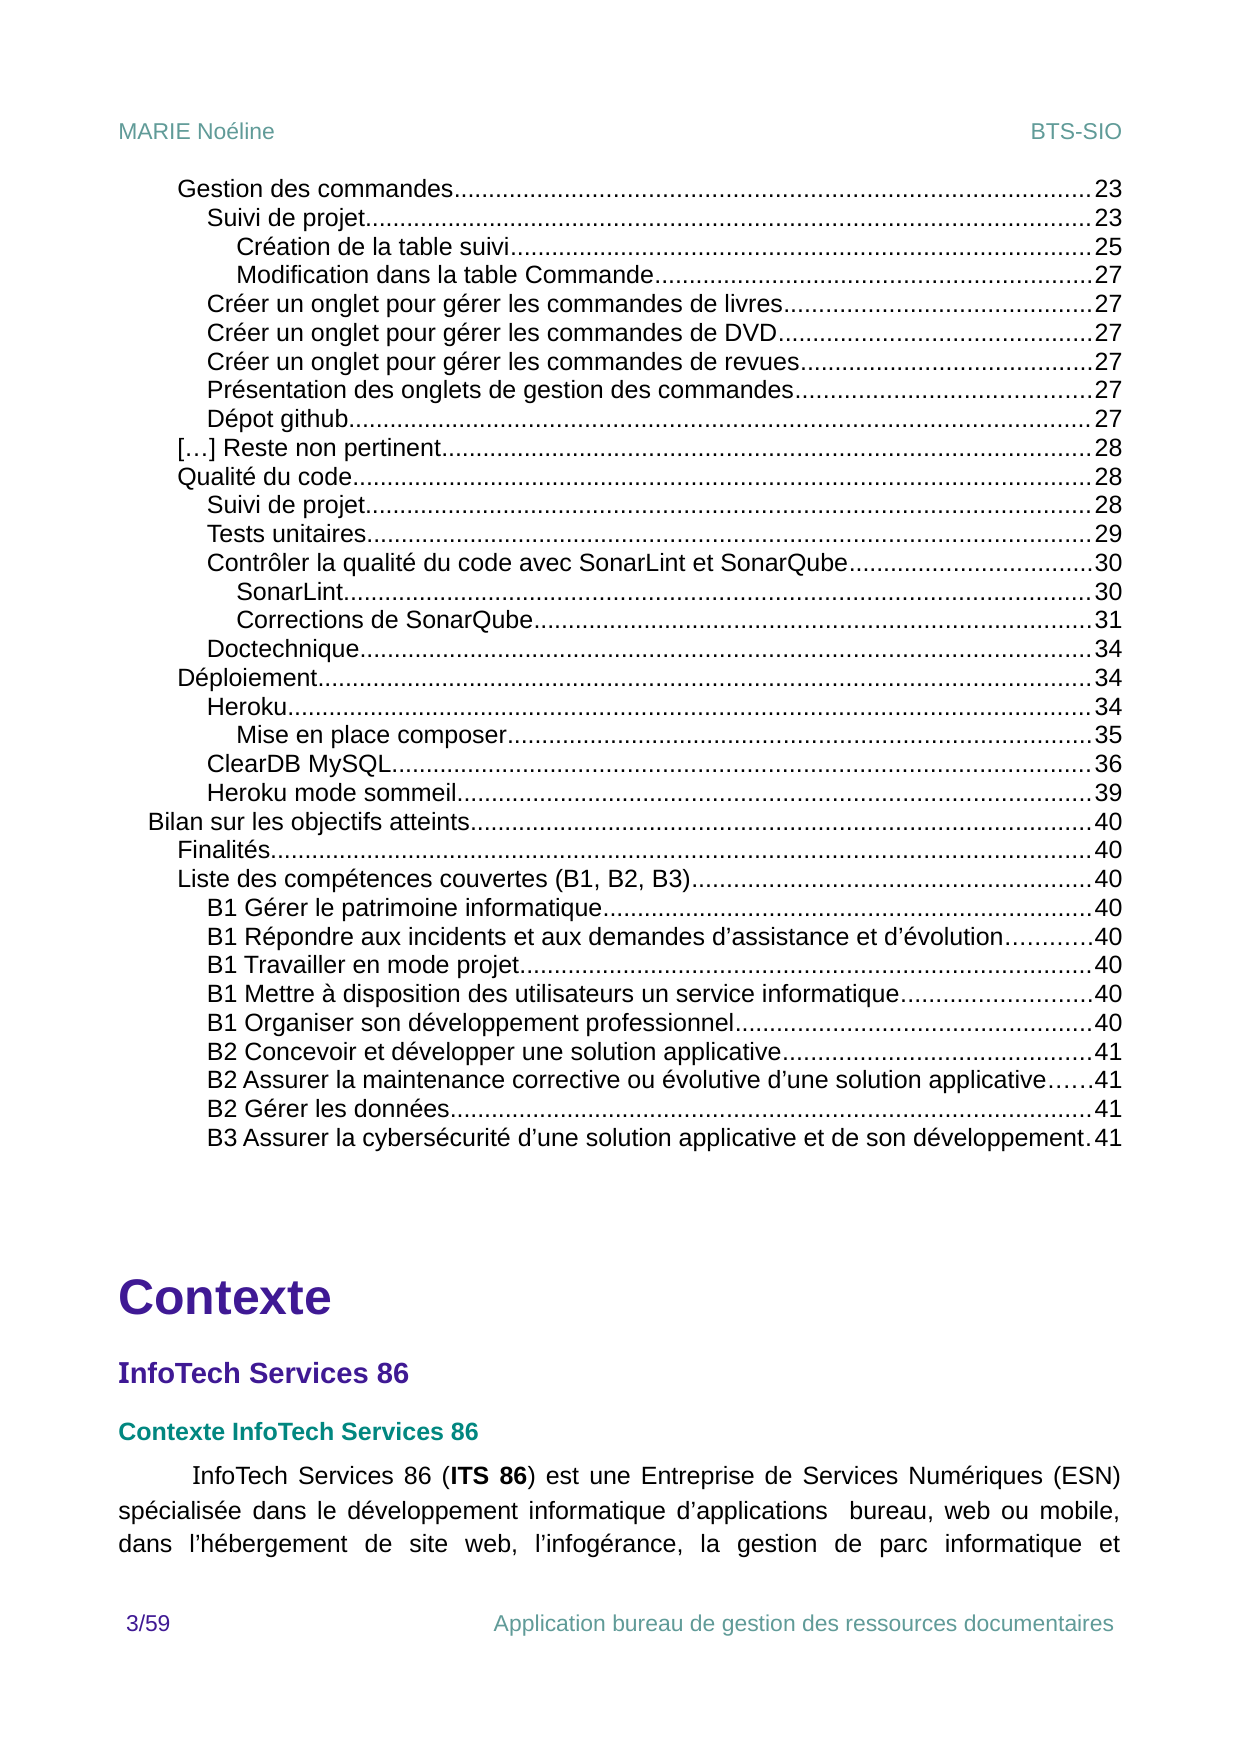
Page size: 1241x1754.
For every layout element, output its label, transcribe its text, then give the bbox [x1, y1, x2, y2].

text Suivi de projet 28 [207, 490, 1122, 519]
text Heroku 34 [207, 691, 1122, 720]
subtitle Contexte InfoTech Services 86 [118, 1417, 1122, 1446]
text Qualité du code 28 [177, 461, 1122, 490]
text Suivi de projet 23 [207, 203, 1122, 231]
text Créer un onglet pour gérer les commandes de livres 27 [207, 289, 1122, 318]
text Contrôler la qualité du code avec SonarLint et SonarQube 30 [207, 548, 1122, 576]
text B1 Mettre à disposition des utilisateurs un service informatique 40 [207, 979, 1122, 1008]
text ClearDB MySQL 36 [207, 749, 1122, 778]
text Corrections de SonarQube 31 [236, 605, 1122, 634]
text InfoTech Services 86 (ITS 86) est une Entreprise de Services Numériques (ESN) spécialisée dans le développement informatique d’applications bureau, web ou mobile, dans l’hébergement de site web, l’infogérance, la gestion de parc informatique et [118, 1458, 1122, 1558]
text Doctechnique 34 [207, 634, 1122, 663]
text B3 Assurer la cybersécurité d’une solution applicative et de son développement 41 [207, 1123, 1122, 1151]
text B2 Concevoir et développer une solution applicative 41 [207, 1036, 1122, 1065]
subtitle InfoTech Services 86 [118, 1352, 1122, 1392]
text B1 Organiser son développement professionnel 40 [207, 1008, 1122, 1036]
text B1 Travailler en mode projet 40 [207, 950, 1122, 979]
text Créer un onglet pour gérer les commandes de revues 27 [207, 346, 1122, 375]
text Déploiement 34 [177, 663, 1122, 691]
text B2 Gérer les données 41 [207, 1094, 1122, 1123]
text […] Reste non pertinent 28 [177, 433, 1122, 461]
text Créer un onglet pour gérer les commandes de DVD 27 [207, 318, 1122, 346]
text Présentation des onglets de gestion des commandes 27 [207, 375, 1122, 404]
text Gestion des commandes 23 [177, 174, 1122, 203]
text Finalités 40 [177, 835, 1122, 864]
text B1 Gérer le patrimoine informatique 40 [207, 893, 1122, 921]
text Création de la table suivi 25 [236, 231, 1122, 260]
text SonarLint 30 [236, 576, 1122, 605]
text Bilan sur les objectifs atteints 40 [148, 806, 1122, 835]
text Modification dans la table Commande 27 [236, 260, 1122, 289]
text Liste des compétences couvertes (B1, B2, B3) 40 [177, 864, 1122, 893]
text B2 Assurer la maintenance corrective ou évolutive d’une solution applicative 41 [207, 1065, 1122, 1094]
text B1 Répondre aux incidents et aux demandes d’assistance et d’évolution 40 [207, 921, 1122, 950]
text Dépot github 27 [207, 404, 1122, 433]
subtitle Contexte [118, 1267, 1122, 1325]
text Tests unitaires 29 [207, 519, 1122, 548]
text Heroku mode sommeil 39 [207, 778, 1122, 806]
text Mise en place composer 35 [236, 720, 1122, 749]
